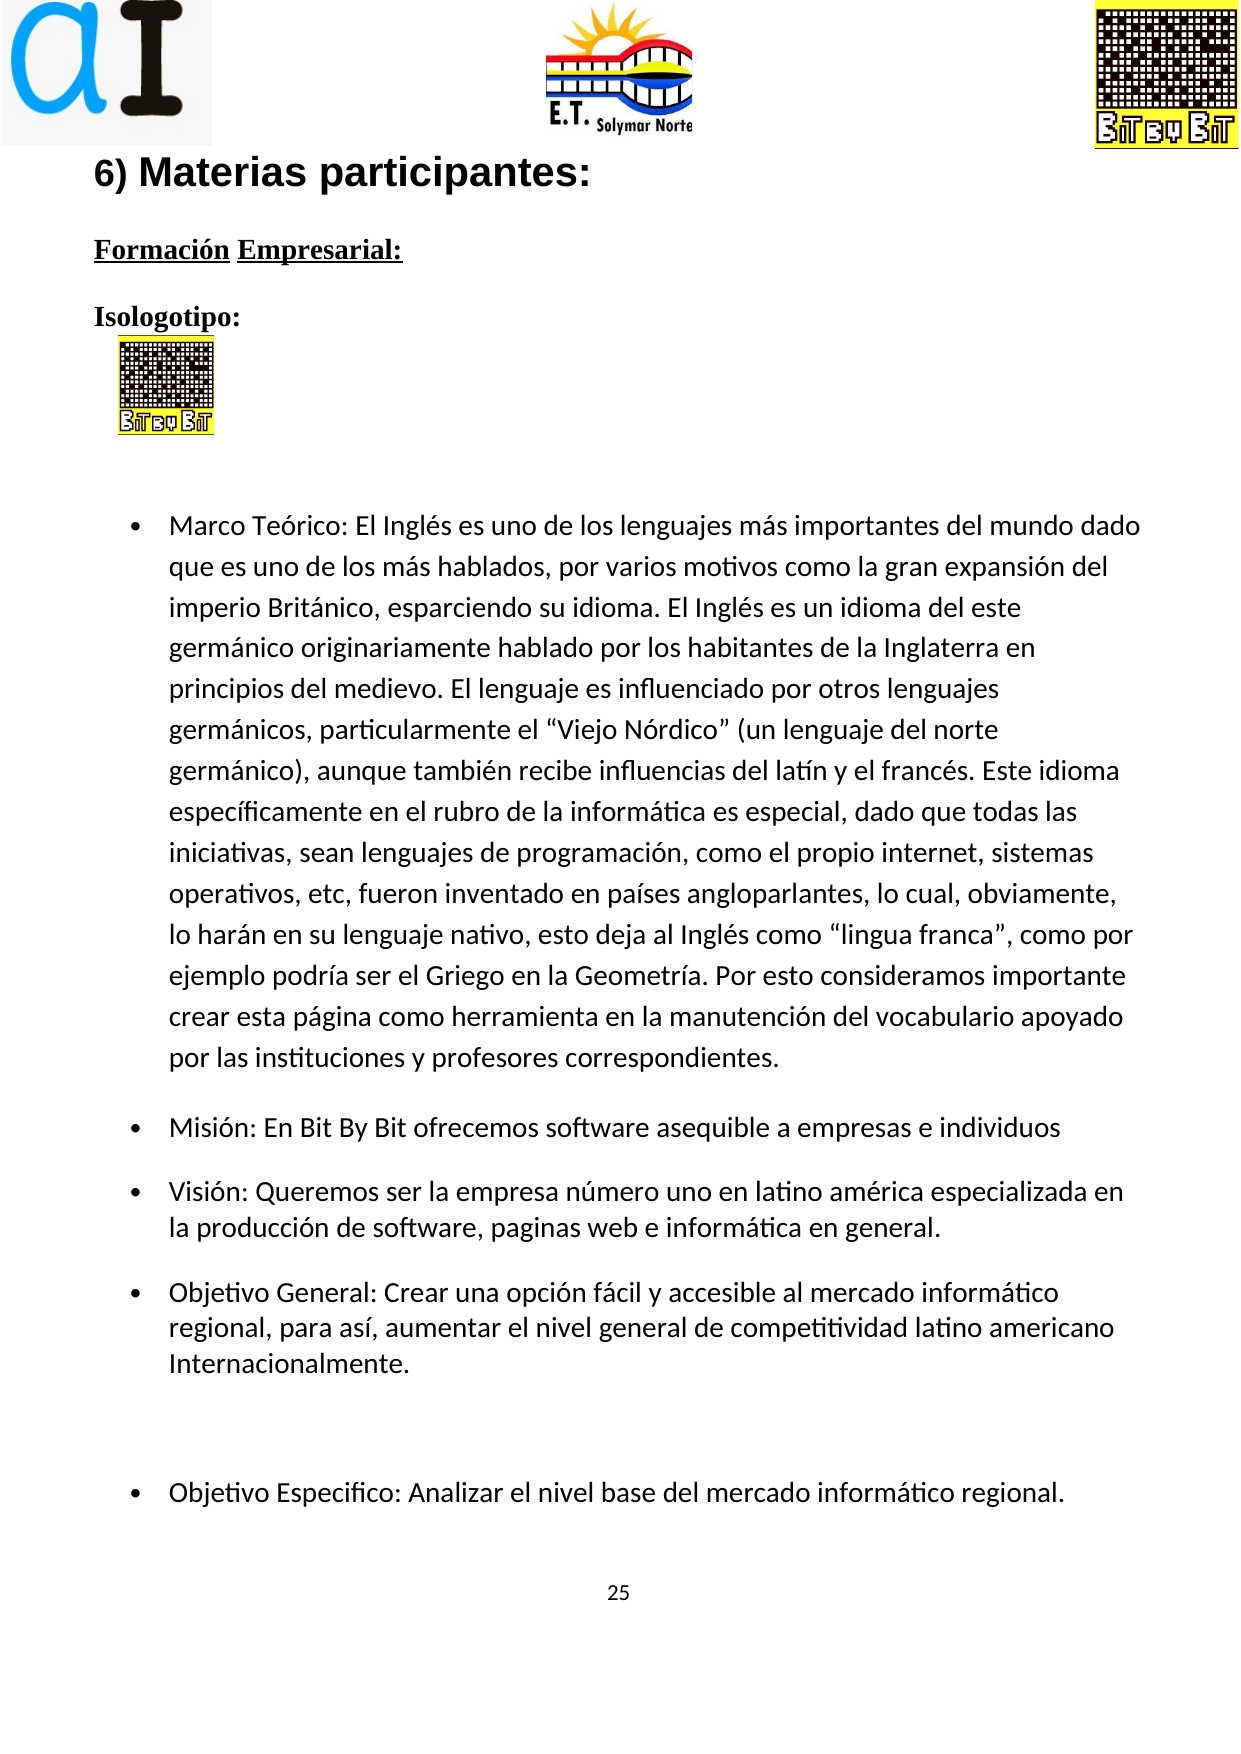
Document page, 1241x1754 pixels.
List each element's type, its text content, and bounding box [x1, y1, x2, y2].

picture [546, 0, 693, 146]
picture [1094, 0, 1239, 149]
subtitle Isologotipo: [94, 299, 1143, 333]
list Misión: En Bit By Bit ofrecemos software asequible a empresas e individuos [131, 1109, 1143, 1144]
subtitle 6) Materias participantes: [94, 148, 1143, 196]
picture [0, 0, 212, 146]
subtitle Formación Empresarial: [94, 232, 1143, 265]
list Marco Teórico: El Inglés es uno de los lenguajes más importantes del mundo dado que es uno de los más hablados, por varios motivos como la gran expansión del imperio Británico, esparciendo su idioma. El Inglés es un idioma del este germánico originariamente hablado por los habitantes de la Inglaterra en principios del medievo. El lenguaje es influenciado por otros lenguajes germánicos, particularmente el “Viejo Nórdico” (un lenguaje del norte germánico), aunque también recibe influencias del latín y el francés. Este idioma específicamente en el rubro de la informática es especial, dado que todas las iniciativas, sean lenguajes de programación, como el propio internet, sistemas operativos, etc, fueron inventado en países angloparlantes, lo cual, obviamente, lo harán en su lenguaje nativo, esto deja al Inglés como “lingua franca”, como por ejemplo podría ser el Griego en la Geometría. Por esto consideramos importante crear esta página como herramienta en la manutención del vocabulario apoyado por las instituciones y profesores correspondientes. [131, 507, 1143, 1074]
list Objetivo General: Crear una opción fácil y accesible al mercado informático regional, para así, aumentar el nivel general de competitividad latino americano Internacionalmente. [131, 1274, 1143, 1381]
picture [118, 335, 215, 435]
list Objetivo Especifico: Analizar el nivel base del mercado informático regional. [131, 1474, 1143, 1510]
list Visión: Queremos ser la empresa número uno en latino américa especializada en la producción de software, paginas web e informática en general. [131, 1173, 1143, 1245]
